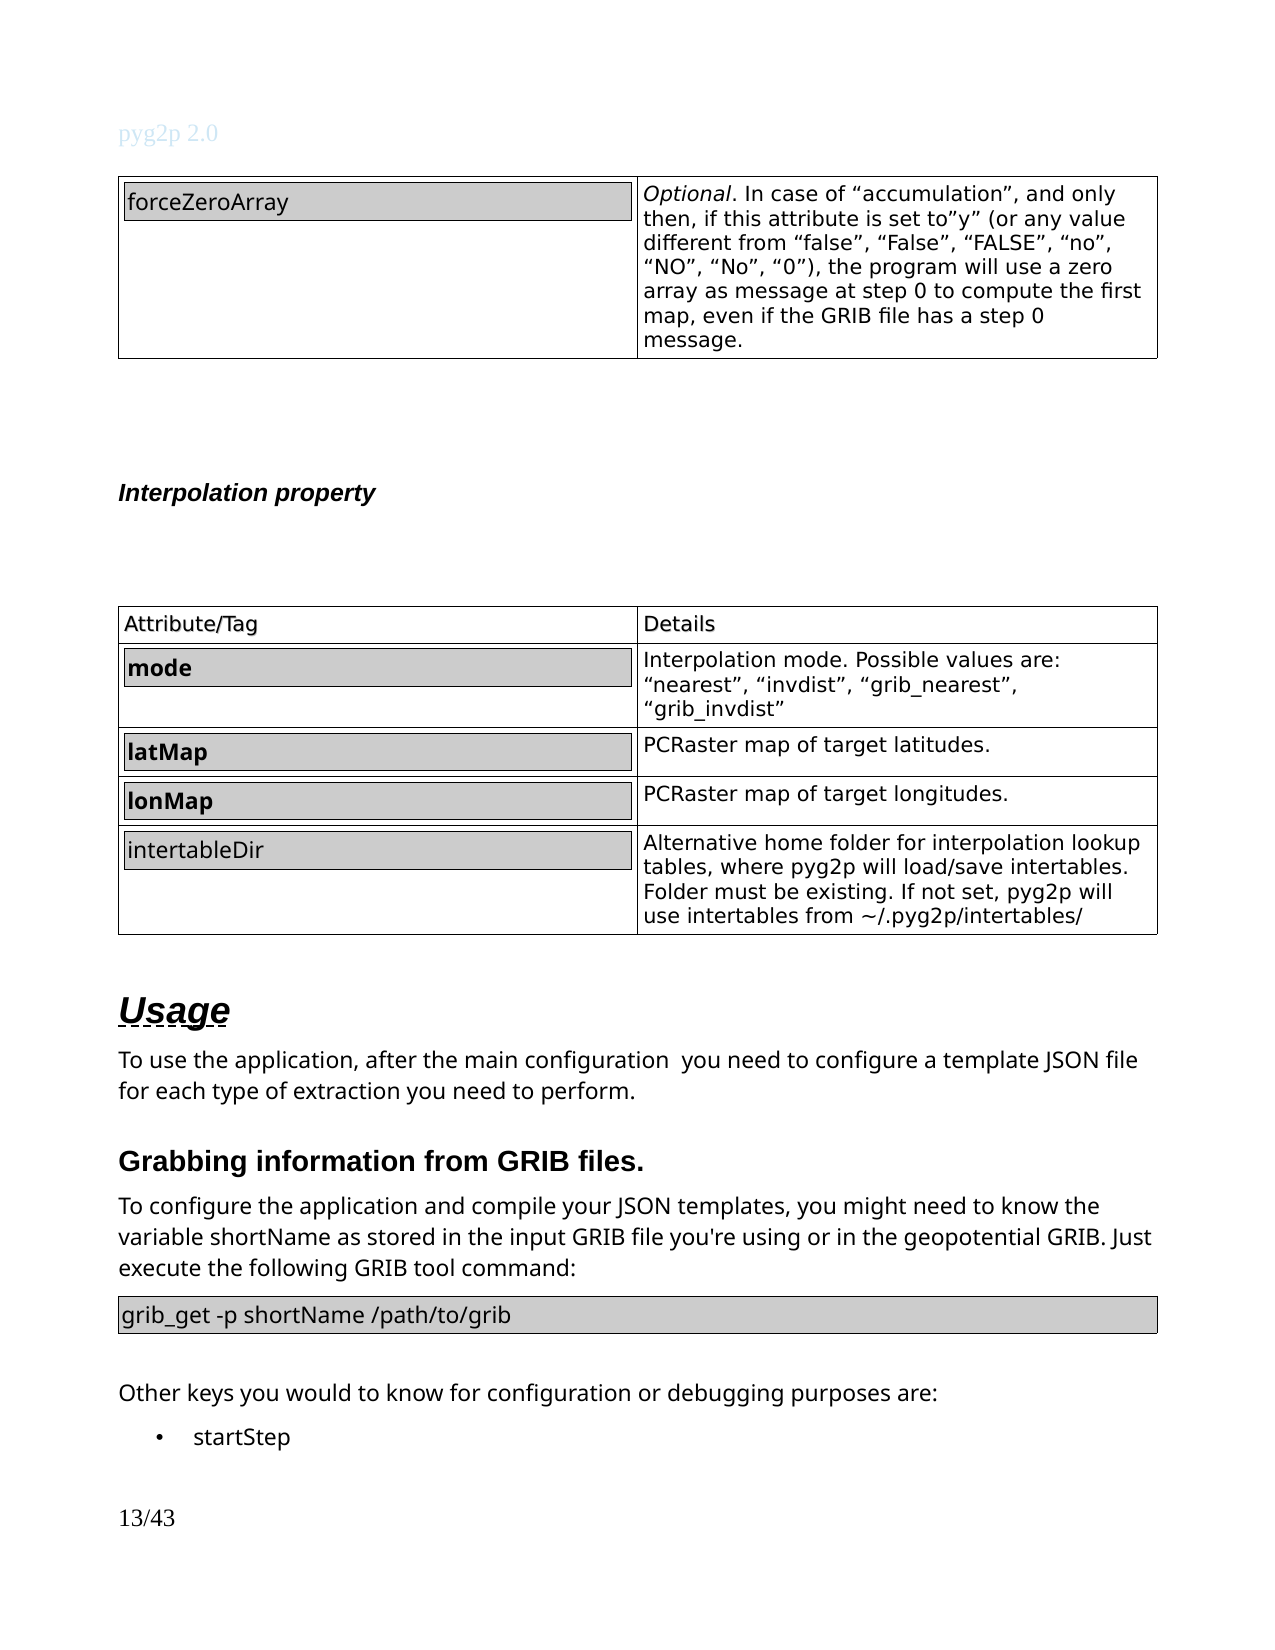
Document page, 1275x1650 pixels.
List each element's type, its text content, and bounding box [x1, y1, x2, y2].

text To use the application, after the main configuration you need to configure a template JSON file for each type of extraction you need to perform. [118, 1043, 1157, 1106]
table_cell forceZeroArray [119, 177, 637, 358]
subtitle Interpolation property [118, 478, 1157, 506]
list startStep [156, 1421, 1157, 1452]
table_cell intertableDir [119, 826, 637, 934]
text Other keys you would to know for configuration or debugging purposes are: [118, 1377, 1157, 1408]
table_cell latMap [119, 728, 637, 776]
subtitle Grabbing information from GRIB files. [118, 1143, 1157, 1177]
table_header Details [638, 607, 1157, 642]
table_header Attribute/Tag [119, 607, 637, 642]
table_cell Interpolation mode. Possible values are: “nearest”, “invdist”, “grib_nearest”, “grib_invdist” [638, 644, 1157, 727]
subtitle Usage [118, 988, 1157, 1031]
table_cell Alternative home folder for interpolation lookup tables, where pyg2p will load/save intertables. Folder must be existing. If not set, pyg2p will use intertables from ~/.pyg2p/intertables/ [638, 826, 1157, 934]
table_cell mode [119, 644, 637, 727]
table_cell PCRaster map of target longitudes. [638, 777, 1157, 825]
text grib_get -p shortName /path/to/grib [119, 1297, 1157, 1333]
table_cell Optional. In case of “accumulation”, and only then, if this attribute is set to”y” (or any value different from “false”, “False”, “FALSE”, “no”, “NO”, “No”, “0”), the program will use a zero array as message at step 0 to compute the first map, even if the GRIB file has a step 0 message. [638, 177, 1157, 358]
text To configure the application and compile your JSON templates, you might need to know the variable shortName as stored in the input GRIB file you're using or in the geopotential GRIB. Just execute the following GRIB tool command: [118, 1189, 1157, 1283]
table_cell PCRaster map of target latitudes. [638, 728, 1157, 776]
table_cell lonMap [119, 777, 637, 825]
